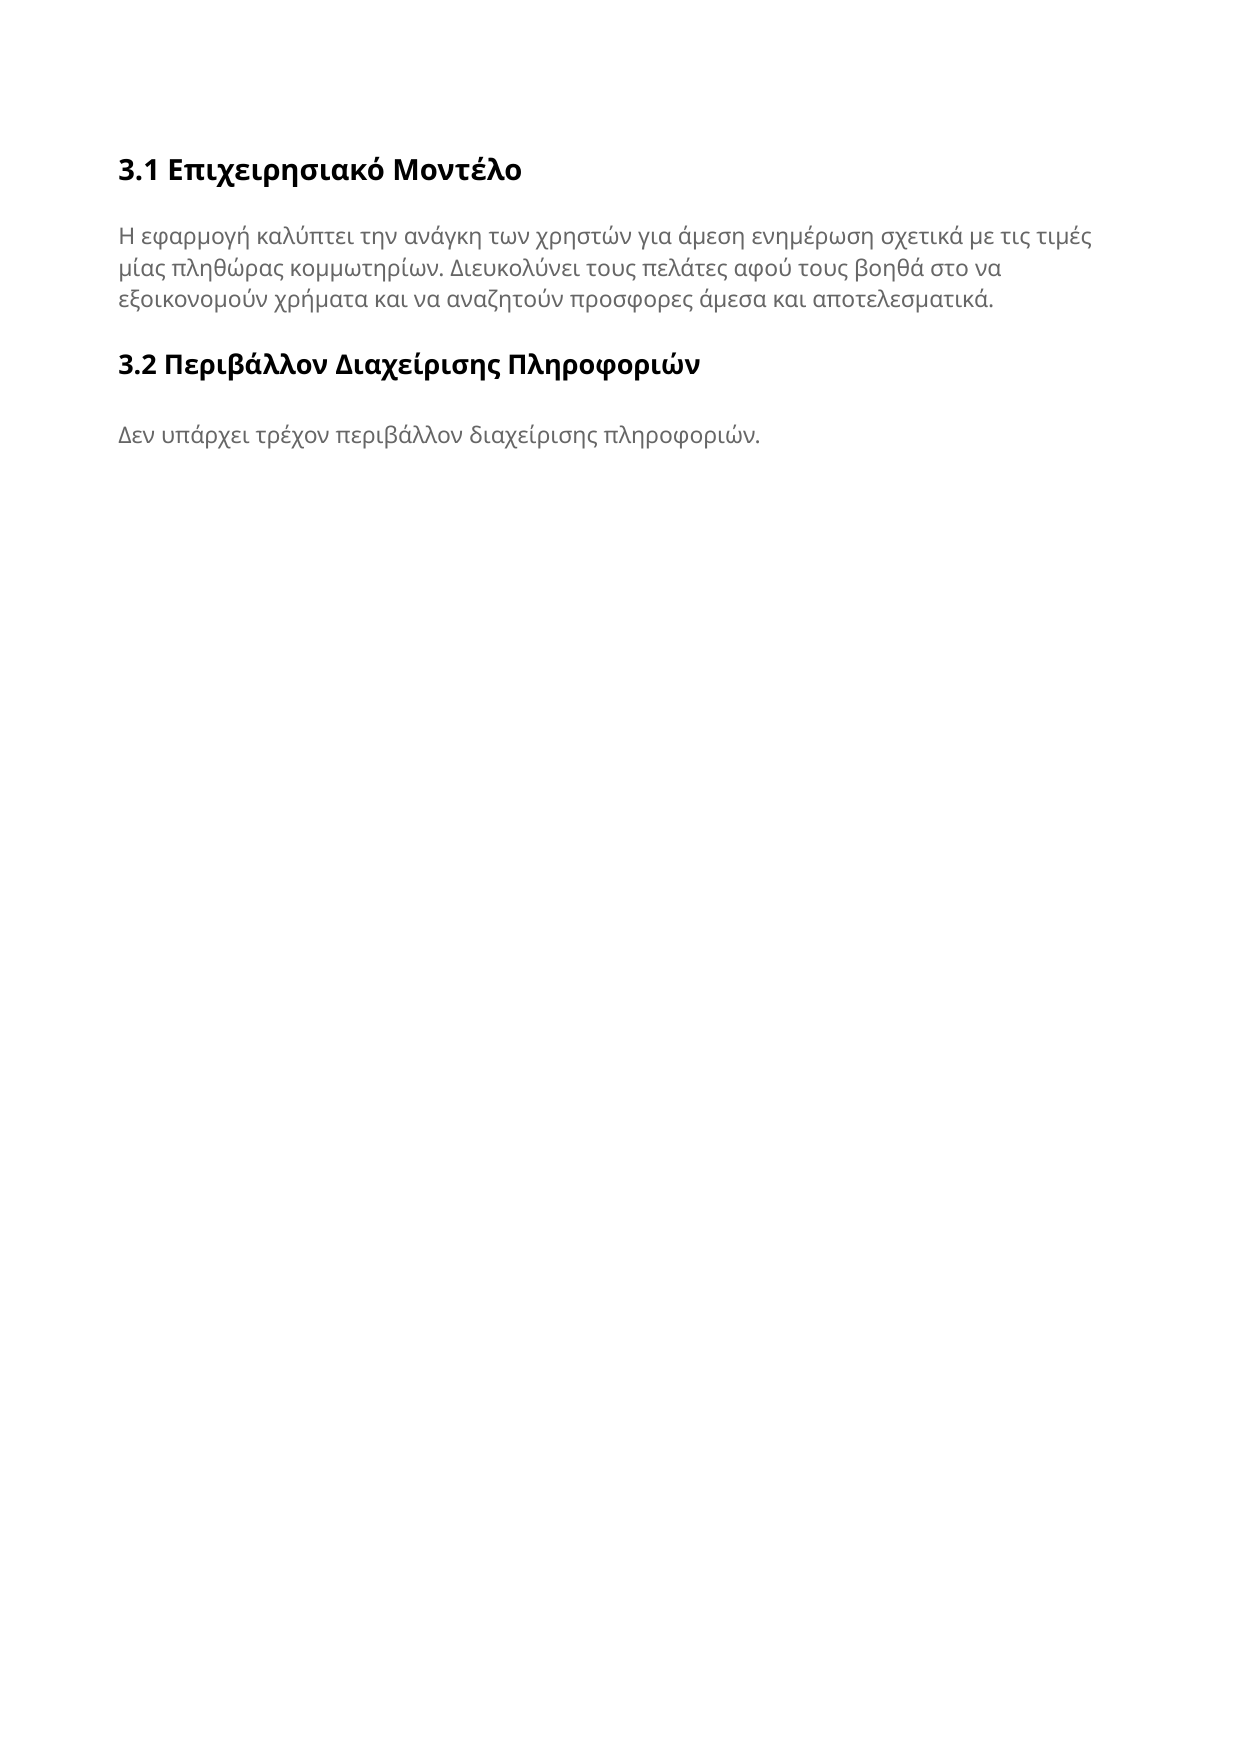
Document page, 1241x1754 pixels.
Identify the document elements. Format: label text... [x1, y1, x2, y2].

text Δεν υπάρχει τρέχον περιβάλλον διαχείρισης πληροφοριών. [118, 419, 1122, 450]
text Η εφαρμογή καλύπτει την ανάγκη των χρηστών για άμεση ενημέρωση σχετικά με τις τιμές μίας πληθώρας κομμωτηρίων. Διευκολύνει τους πελάτες αφού τους βοηθά στο να εξοικονομούν χρήματα και να αναζητούν προσφορες άμεσα και αποτελεσματικά. [118, 220, 1122, 314]
text 3.1 Επιχειρησιακό Μοντέλο [118, 149, 1122, 189]
text 3.2 Περιβάλλον Διαχείρισης Πληροφοριών [118, 345, 1122, 382]
